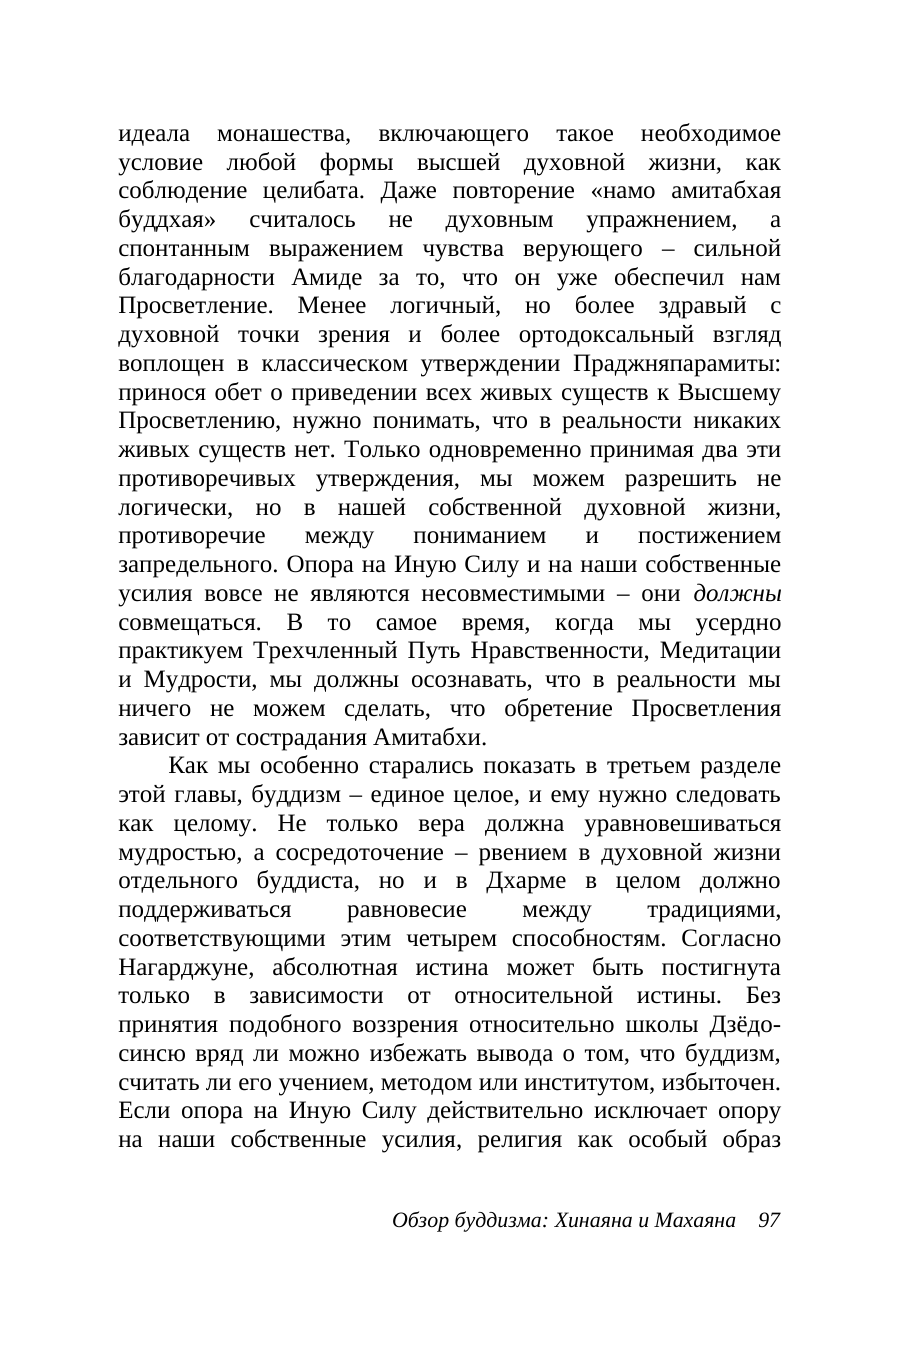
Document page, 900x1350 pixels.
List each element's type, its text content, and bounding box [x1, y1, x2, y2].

text Как мы особенно старались показать в третьем разделе этой главы, буддизм – единое целое, и ему нужно следовать как целому. Не только вера должна уравновешиваться мудростью, а сосредоточение – рвением в духовной жизни отдельного буддиста, но и в Дхарме в целом должно поддерживаться равновесие между традициями, соответствующими этим четырем способностям. Согласно Нагарджуне, абсолютная истина может быть постигнута только в зависимости от относительной истины. Без принятия подобного воззрения относительно школы Дзёдо-синсю вряд ли можно избежать вывода о том, что буддизм, считать ли его учением, методом или институтом, избыточен. Если опора на Иную Силу действительно исключает опору на наши собственные усилия, религия как особый образ [118, 751, 782, 1153]
text идеала монашества, включающего такое необходимое условие любой формы высшей духовной жизни, как соблюдение целибата. Даже повторение «намо амитабхая буддхая» считалось не духовным упражнением, а спонтанным выражением чувства верующего – сильной благодарности Амиде за то, что он уже обеспечил нам Просветление. Менее логичный, но более здравый с духовной точки зрения и более ортодоксальный взгляд воплощен в классическом утверждении Праджняпарамиты: принося обет о приведении всех живых существ к Высшему Просветлению, нужно понимать, что в реальности никаких живых существ нет. Только одновременно принимая два эти противоречивых утверждения, мы можем разрешить не логически, но в нашей собственной духовной жизни, противоречие между пониманием и постижением запредельного. Опора на Иную Силу и на наши собственные усилия вовсе не являются несовместимыми – они должны совмещаться. В то самое время, когда мы усердно практикуем Трехчленный Путь Нравственности, Медитации и Мудрости, мы должны осознавать, что в реальности мы ничего не можем сделать, что обретение Просветления зависит от сострадания Амитабхи. [118, 118, 782, 751]
